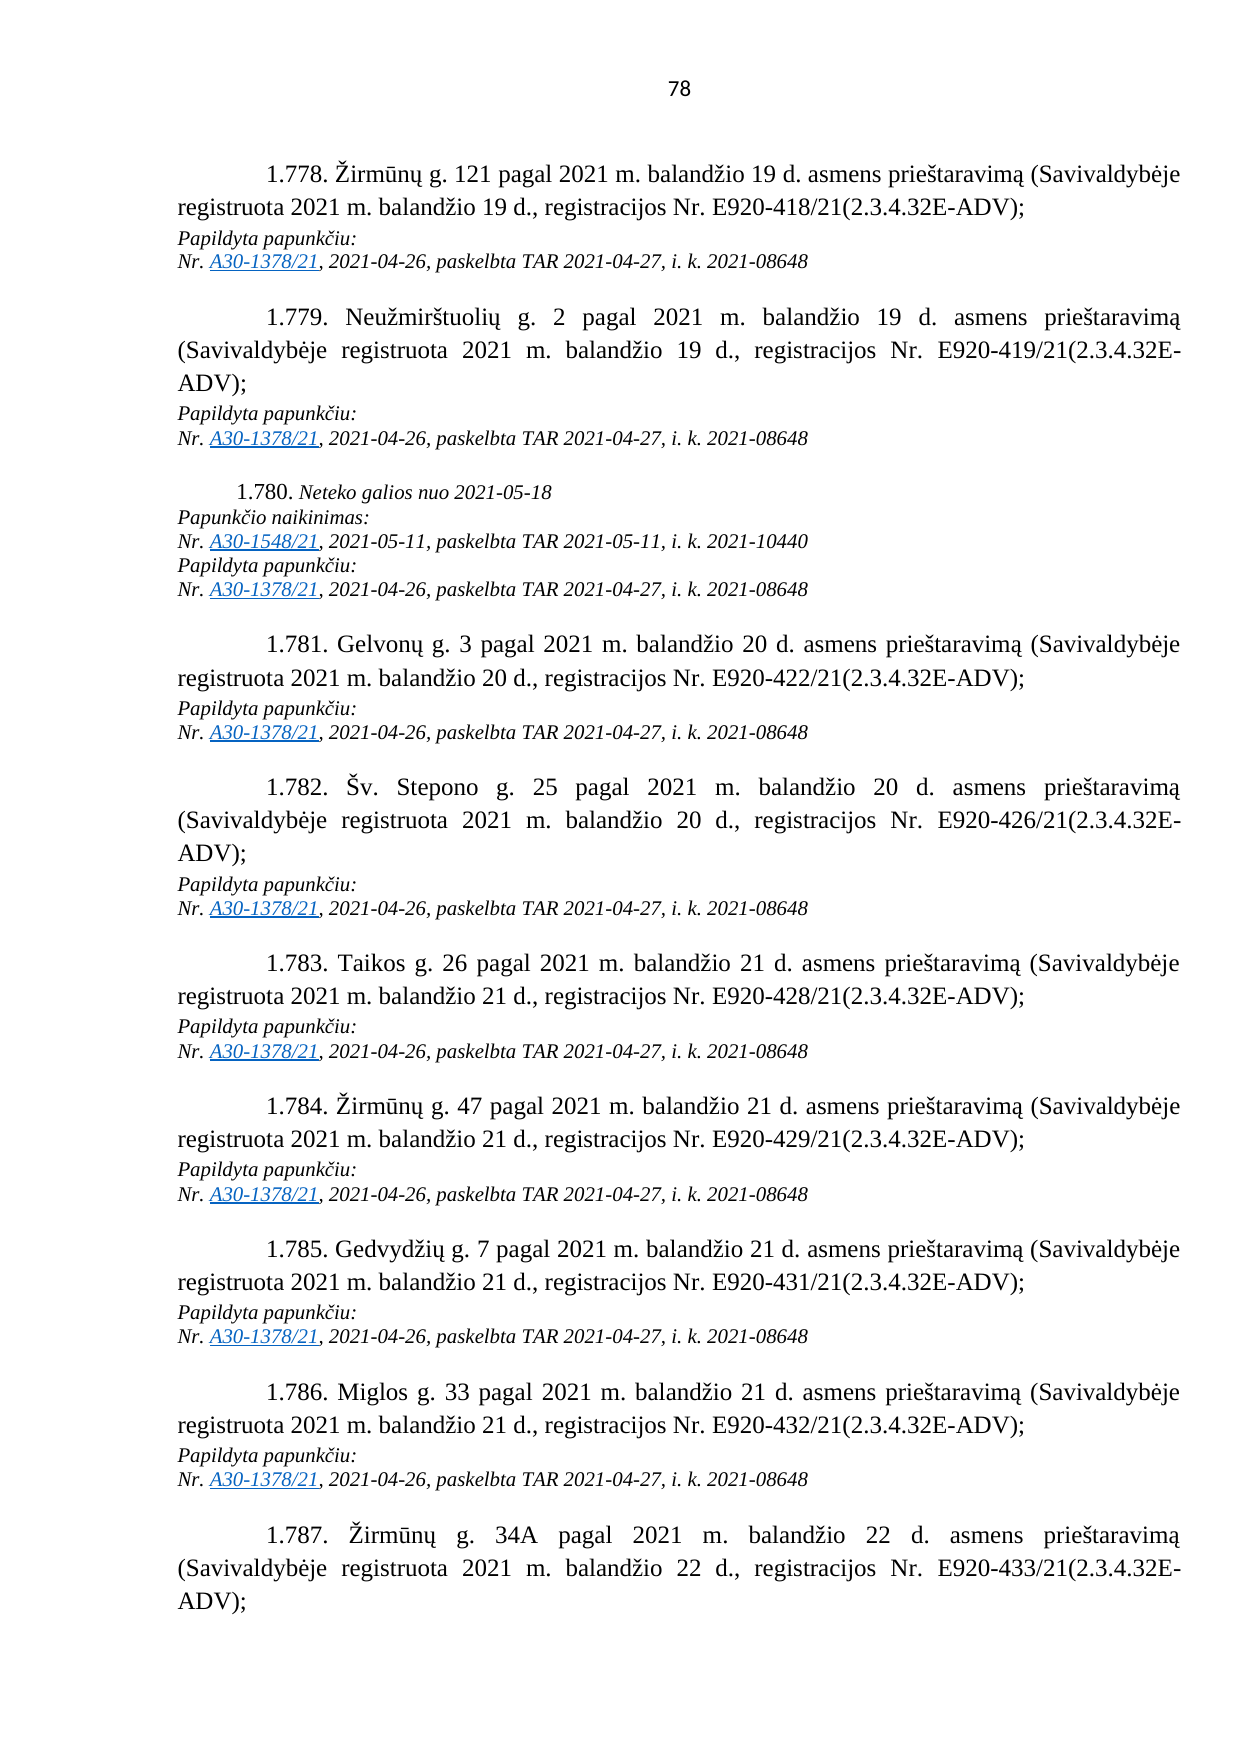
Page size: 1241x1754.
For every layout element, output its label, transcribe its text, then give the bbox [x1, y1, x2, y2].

text 1.782. Šv. Stepono g. 25 pagal 2021 m. balandžio 20 d. asmens prieštaravimą (Savivaldybėje registruota 2021 m. balandžio 20 d., registracijos Nr. E920-426/21(2.3.4.32E-ADV); [177, 772, 1181, 867]
text 1.786. Miglos g. 33 pagal 2021 m. balandžio 21 d. asmens prieštaravimą (Savivaldybėje registruota 2021 m. balandžio 21 d., registracijos Nr. E920-432/21(2.3.4.32E-ADV); [177, 1377, 1181, 1439]
text 1.781. Gelvonų g. 3 pagal 2021 m. balandžio 20 d. asmens prieštaravimą (Savivaldybėje registruota 2021 m. balandžio 20 d., registracijos Nr. E920-422/21(2.3.4.32E-ADV); [177, 629, 1181, 691]
text Papildyta papunkčiu: [177, 1443, 1181, 1467]
text 1.783. Taikos g. 26 pagal 2021 m. balandžio 21 d. asmens prieštaravimą (Savivaldybėje registruota 2021 m. balandžio 21 d., registracijos Nr. E920-428/21(2.3.4.32E-ADV); [177, 948, 1181, 1010]
text Nr. A30-1378/21, 2021-04-26, paskelbta TAR 2021-04-27, i. k. 2021-08648 [177, 896, 1181, 920]
text Nr. A30-1378/21, 2021-04-26, paskelbta TAR 2021-04-27, i. k. 2021-08648 [177, 425, 1181, 449]
text 1.784. Žirmūnų g. 47 pagal 2021 m. balandžio 21 d. asmens prieštaravimą (Savivaldybėje registruota 2021 m. balandžio 21 d., registracijos Nr. E920-429/21(2.3.4.32E-ADV); [177, 1091, 1181, 1153]
text Nr. A30-1378/21, 2021-04-26, paskelbta TAR 2021-04-27, i. k. 2021-08648 [177, 577, 1181, 601]
text Nr. A30-1378/21, 2021-04-26, paskelbta TAR 2021-04-27, i. k. 2021-08648 [177, 1038, 1181, 1063]
text Nr. A30-1378/21, 2021-04-26, paskelbta TAR 2021-04-27, i. k. 2021-08648 [177, 1467, 1181, 1491]
text 1.785. Gedvydžių g. 7 pagal 2021 m. balandžio 21 d. asmens prieštaravimą (Savivaldybėje registruota 2021 m. balandžio 21 d., registracijos Nr. E920-431/21(2.3.4.32E-ADV); [177, 1234, 1181, 1296]
text 1.780. Neteko galios nuo 2021-05-18 [177, 478, 1181, 504]
text Papildyta papunkčiu: [177, 1157, 1181, 1181]
text Papildyta papunkčiu: [177, 225, 1181, 249]
text Papildyta papunkčiu: [177, 401, 1181, 425]
text 1.778. Žirmūnų g. 121 pagal 2021 m. balandžio 19 d. asmens prieštaravimą (Savivaldybėje registruota 2021 m. balandžio 19 d., registracijos Nr. E920-418/21(2.3.4.32E-ADV); [177, 159, 1181, 221]
text Nr. A30-1378/21, 2021-04-26, paskelbta TAR 2021-04-27, i. k. 2021-08648 [177, 249, 1181, 273]
text 1.787. Žirmūnų g. 34A pagal 2021 m. balandžio 22 d. asmens prieštaravimą (Savivaldybėje registruota 2021 m. balandžio 22 d., registracijos Nr. E920-433/21(2.3.4.32E-ADV); [177, 1520, 1181, 1615]
text Nr. A30-1378/21, 2021-04-26, paskelbta TAR 2021-04-27, i. k. 2021-08648 [177, 1324, 1181, 1348]
text Papildyta papunkčiu: [177, 872, 1181, 896]
text Nr. A30-1378/21, 2021-04-26, paskelbta TAR 2021-04-27, i. k. 2021-08648 [177, 1181, 1181, 1206]
text Papildyta papunkčiu: [177, 696, 1181, 720]
text Papildyta papunkčiu: [177, 1300, 1181, 1324]
text Nr. A30-1378/21, 2021-04-26, paskelbta TAR 2021-04-27, i. k. 2021-08648 [177, 720, 1181, 744]
text 1.779. Neužmirštuolių g. 2 pagal 2021 m. balandžio 19 d. asmens prieštaravimą (Savivaldybėje registruota 2021 m. balandžio 19 d., registracijos Nr. E920-419/21(2.3.4.32E-ADV); [177, 302, 1181, 397]
text Nr. A30-1548/21, 2021-05-11, paskelbta TAR 2021-05-11, i. k. 2021-10440 [177, 529, 1181, 553]
text Papildyta papunkčiu: [177, 1014, 1181, 1038]
text Papildyta papunkčiu: [177, 553, 1181, 577]
text Papunkčio naikinimas: [177, 504, 1181, 529]
